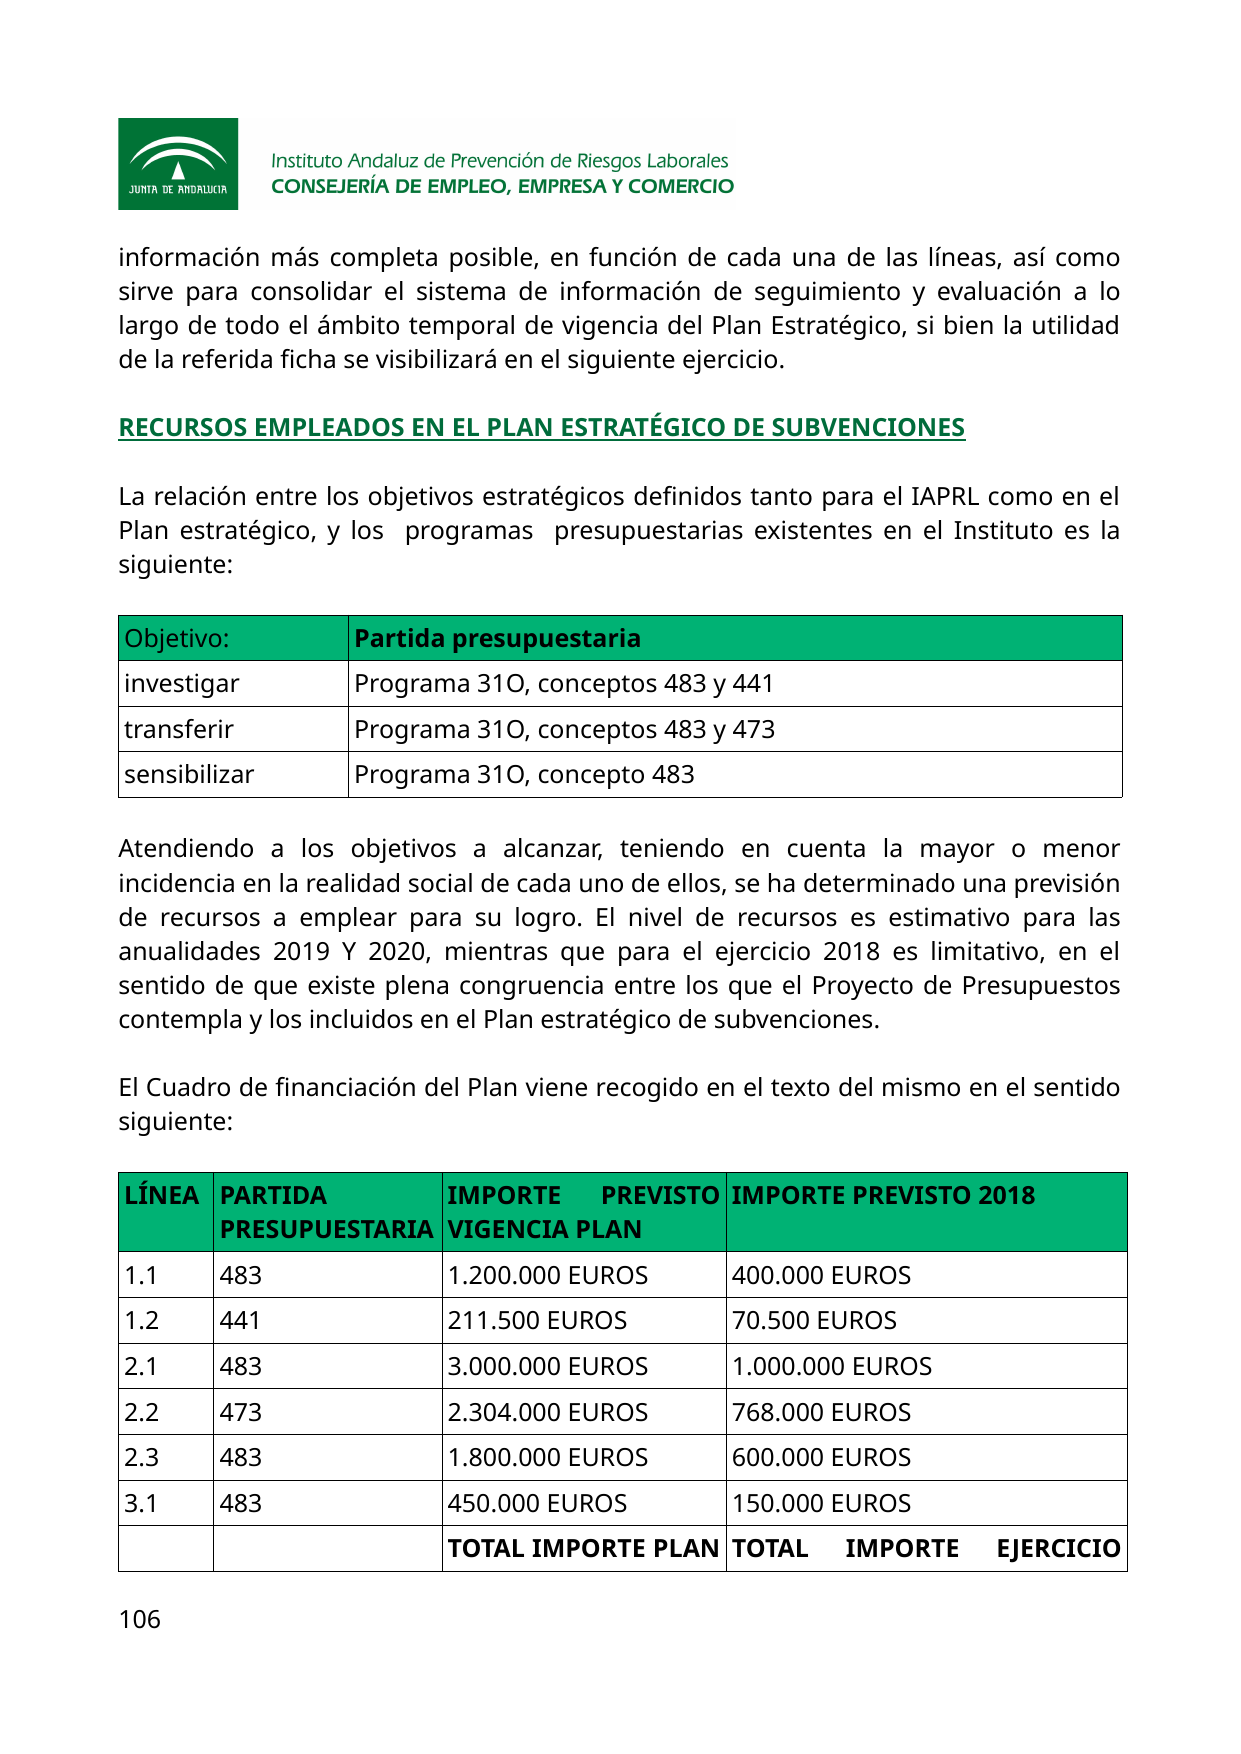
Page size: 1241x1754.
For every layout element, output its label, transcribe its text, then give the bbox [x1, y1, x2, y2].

table_cell transferir [119, 707, 348, 751]
table_cell 2.1 [119, 1344, 213, 1388]
table_cell 1.000.000 EUROS [727, 1344, 1127, 1388]
text RECURSOS EMPLEADOS EN EL PLAN ESTRATÉGICO DE SUBVENCIONES [118, 410, 1122, 444]
table_cell 600.000 EUROS [727, 1435, 1127, 1479]
table_cell TOTAL IMPORTE EJERCICIO [727, 1526, 1127, 1571]
table_header LÍNEA [119, 1173, 213, 1251]
table_header Partida presupuestaria [349, 616, 1122, 660]
text Atendiendo a los objetivos a alcanzar, teniendo en cuenta la mayor o menor incidencia en la realidad social de cada uno de ellos, se ha determinado una previsión de recursos a emplear para su logro. El nivel de recursos es estimativo para las anualidades 2019 Y 2020, mientras que para el ejercicio 2018 es limitativo, en el sentido de que existe plena congruencia entre los que el Proyecto de Presupuestos contempla y los incluidos en el Plan estratégico de subvenciones. [118, 831, 1122, 1036]
table_cell 1.2 [119, 1298, 213, 1343]
table_cell investigar [119, 661, 348, 706]
table_header IMPORTE PREVISTO 2018 [727, 1173, 1127, 1251]
table_cell 3.000.000 EUROS [443, 1344, 726, 1388]
picture [118, 118, 737, 210]
table_cell [119, 1526, 213, 1571]
table_cell 1.800.000 EUROS [443, 1435, 726, 1479]
table_cell 450.000 EUROS [443, 1481, 726, 1525]
table_cell 2.304.000 EUROS [443, 1389, 726, 1434]
table_cell 483 [214, 1252, 442, 1297]
table_cell 2.3 [119, 1435, 213, 1479]
table_cell 441 [214, 1298, 442, 1343]
text La relación entre los objetivos estratégicos definidos tanto para el IAPRL como en el Plan estratégico, y los programas presupuestarias existentes en el Instituto es la siguiente: [118, 478, 1122, 580]
table_cell 768.000 EUROS [727, 1389, 1127, 1434]
table_cell 483 [214, 1344, 442, 1388]
table_cell Programa 31O, conceptos 483 y 473 [349, 707, 1122, 751]
table_cell 400.000 EUROS [727, 1252, 1127, 1297]
table_header Objetivo: [119, 616, 348, 660]
table_cell 483 [214, 1435, 442, 1479]
table_cell 150.000 EUROS [727, 1481, 1127, 1525]
table_cell 473 [214, 1389, 442, 1434]
table_cell 483 [214, 1481, 442, 1525]
table_cell 3.1 [119, 1481, 213, 1525]
table_cell 70.500 EUROS [727, 1298, 1127, 1343]
table_cell 1.1 [119, 1252, 213, 1297]
table_cell 2.2 [119, 1389, 213, 1434]
table_cell 1.200.000 EUROS [443, 1252, 726, 1297]
table_cell Programa 31O, conceptos 483 y 441 [349, 661, 1122, 706]
table_cell TOTAL IMPORTE PLAN [443, 1526, 726, 1571]
text El Cuadro de financiación del Plan viene recogido en el texto del mismo en el sentido siguiente: [118, 1069, 1122, 1138]
table_cell 211.500 EUROS [443, 1298, 726, 1343]
table_header IMPORTE PREVISTO VIGENCIA PLAN [443, 1173, 726, 1251]
table_cell [214, 1526, 442, 1571]
table_cell sensibilizar [119, 752, 348, 797]
text información más completa posible, en función de cada una de las líneas, así como sirve para consolidar el sistema de información de seguimiento y evaluación a lo largo de todo el ámbito temporal de vigencia del Plan Estratégico, si bien la utilidad de la referida ficha se visibilizará en el siguiente ejercicio. [118, 240, 1122, 376]
table_header PARTIDA PRESUPUESTARIA [214, 1173, 442, 1251]
table_cell Programa 31O, concepto 483 [349, 752, 1122, 797]
